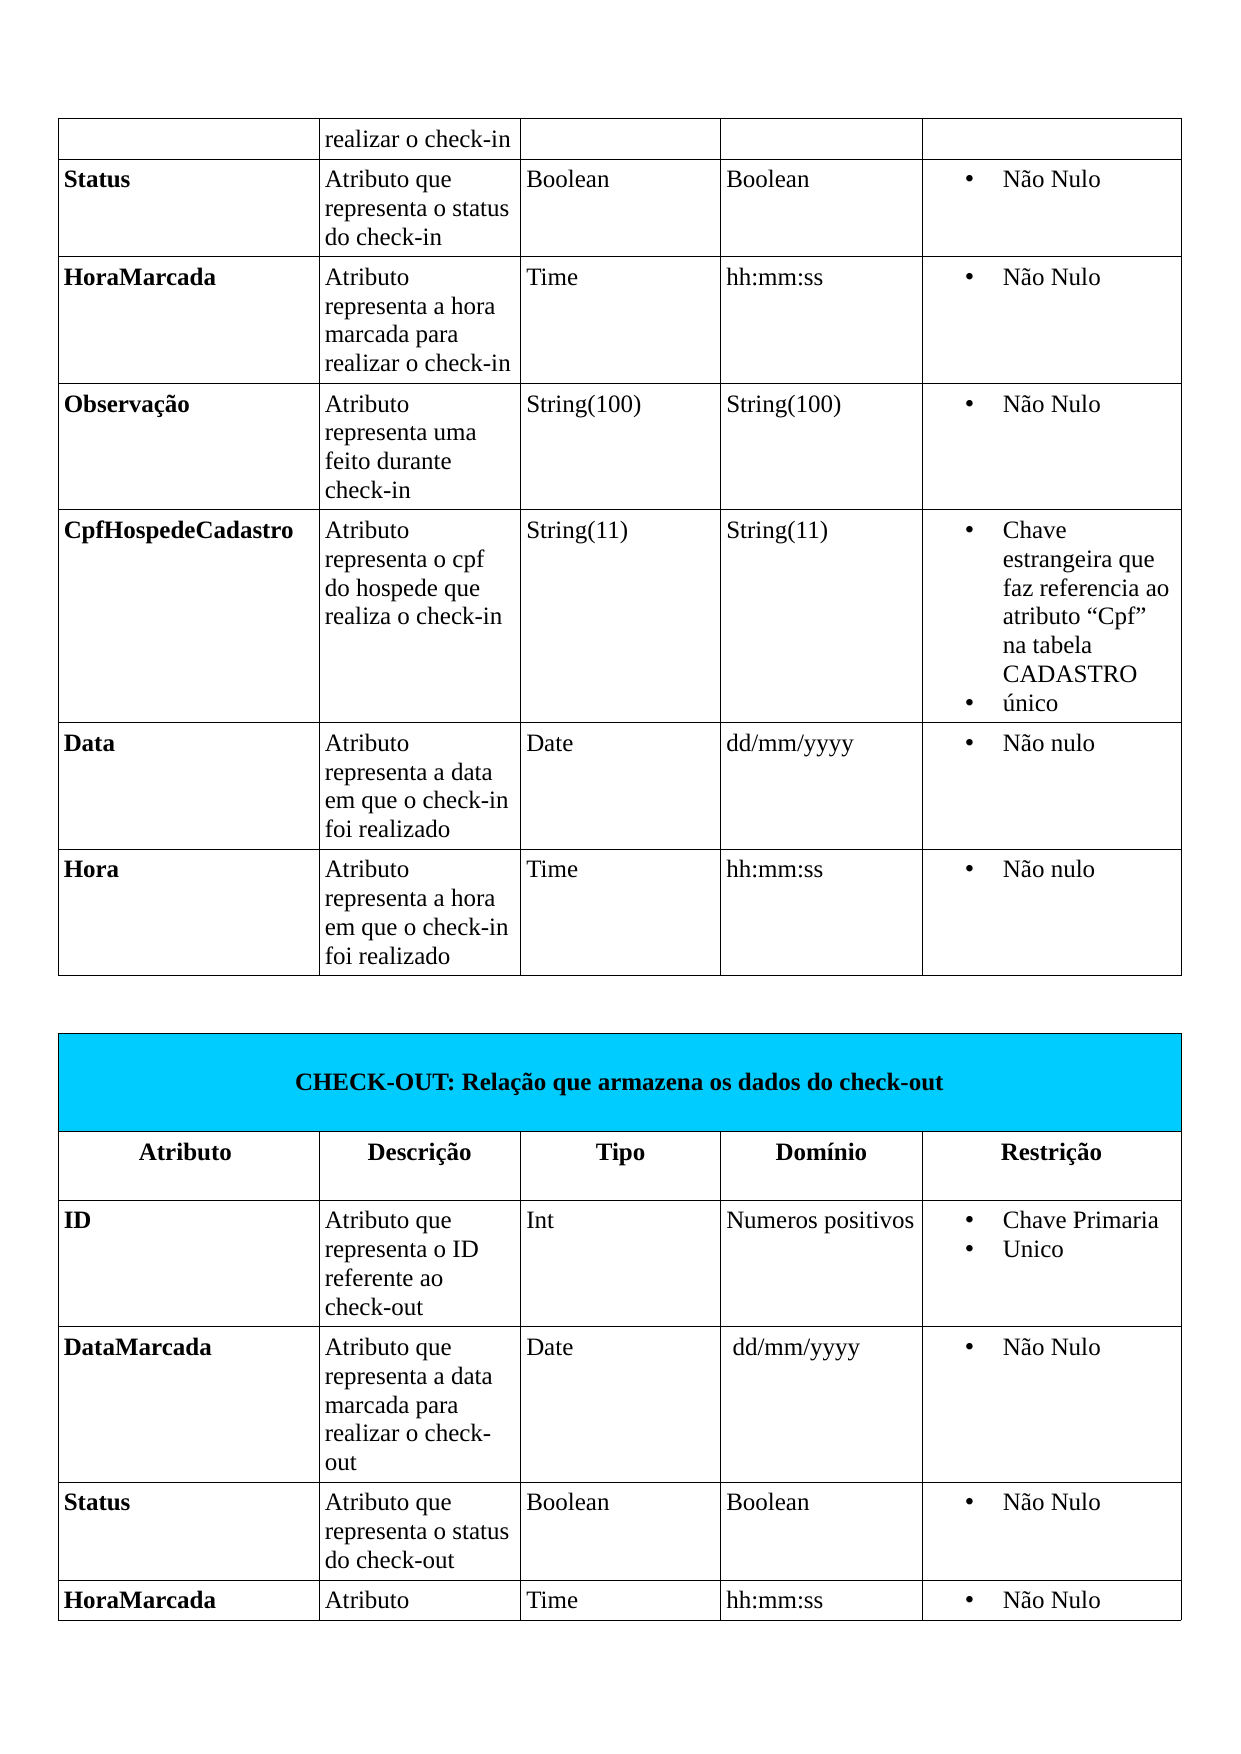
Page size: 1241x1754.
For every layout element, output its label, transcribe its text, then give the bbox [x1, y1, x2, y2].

table_header CHECK-OUT: Relação que armazena os dados do check-out [59, 1034, 1181, 1131]
table_cell Não Nulo [923, 1483, 1181, 1579]
table_cell Atributo [320, 1581, 520, 1620]
table_cell Atributo que representa o status do check-in [320, 160, 520, 256]
table_cell String(100) [521, 384, 720, 509]
table_cell hh:mm:ss [721, 257, 922, 383]
table_cell [59, 119, 319, 158]
table_cell HoraMarcada [59, 257, 319, 383]
table_cell Não Nulo [923, 160, 1181, 256]
table_cell Boolean [521, 160, 720, 256]
table_cell String(100) [721, 384, 922, 509]
table_cell Boolean [721, 1483, 922, 1579]
table_cell String(11) [721, 510, 922, 722]
table_cell Chave estrangeira que faz referencia ao atributo “Cpf” na tabela CADASTRO único [923, 510, 1181, 722]
table_cell Atributo representa a hora em que o check-in foi realizado [320, 850, 520, 975]
table_cell [923, 119, 1181, 158]
table_cell Chave Primaria Unico [923, 1201, 1181, 1326]
table_cell Time [521, 257, 720, 383]
table_cell hh:mm:ss [721, 1581, 922, 1620]
table_cell Status [59, 160, 319, 256]
table_cell CpfHospedeCadastro [59, 510, 319, 722]
table_cell Status [59, 1483, 319, 1579]
table_cell hh:mm:ss [721, 850, 922, 975]
table_cell Tipo [521, 1132, 720, 1200]
table_cell [521, 119, 720, 158]
table_cell Domínio [721, 1132, 922, 1200]
table_cell Boolean [721, 160, 922, 256]
table_cell Atributo que representa a data marcada para realizar o check-out [320, 1327, 520, 1482]
table_cell realizar o check-in [320, 119, 520, 158]
table_cell Atributo que representa o status do check-out [320, 1483, 520, 1579]
table_cell Atributo representa a hora marcada para realizar o check-in [320, 257, 520, 383]
table_cell Atributo [59, 1132, 319, 1200]
table_cell Não nulo [923, 850, 1181, 975]
table_cell dd/mm/yyyy [721, 723, 922, 849]
table_cell Não Nulo [923, 1327, 1181, 1482]
table_cell Atributo que representa o ID referente ao check-out [320, 1201, 520, 1326]
table_cell Não Nulo [923, 1581, 1181, 1620]
table_cell dd/mm/yyyy [721, 1327, 922, 1482]
table_cell [721, 119, 922, 158]
table_cell Data [59, 723, 319, 849]
table_cell Atributo representa uma feito durante check-in [320, 384, 520, 509]
table_cell String(11) [521, 510, 720, 722]
table_cell Numeros positivos [721, 1201, 922, 1326]
table_cell Não nulo [923, 723, 1181, 849]
table_cell Time [521, 1581, 720, 1620]
table_cell Descrição [320, 1132, 520, 1200]
table_cell Não Nulo [923, 257, 1181, 383]
table_cell HoraMarcada [59, 1581, 319, 1620]
table_cell Observação [59, 384, 319, 509]
table_cell Atributo representa o cpf do hospede que realiza o check-in [320, 510, 520, 722]
table_cell Não Nulo [923, 384, 1181, 509]
table_cell Date [521, 723, 720, 849]
table_cell Hora [59, 850, 319, 975]
table_cell Boolean [521, 1483, 720, 1579]
table_cell Date [521, 1327, 720, 1482]
table_cell Atributo representa a data em que o check-in foi realizado [320, 723, 520, 849]
table_cell Time [521, 850, 720, 975]
table_cell DataMarcada [59, 1327, 319, 1482]
table_cell ID [59, 1201, 319, 1326]
table_cell Int [521, 1201, 720, 1326]
table_cell Restrição [923, 1132, 1181, 1200]
